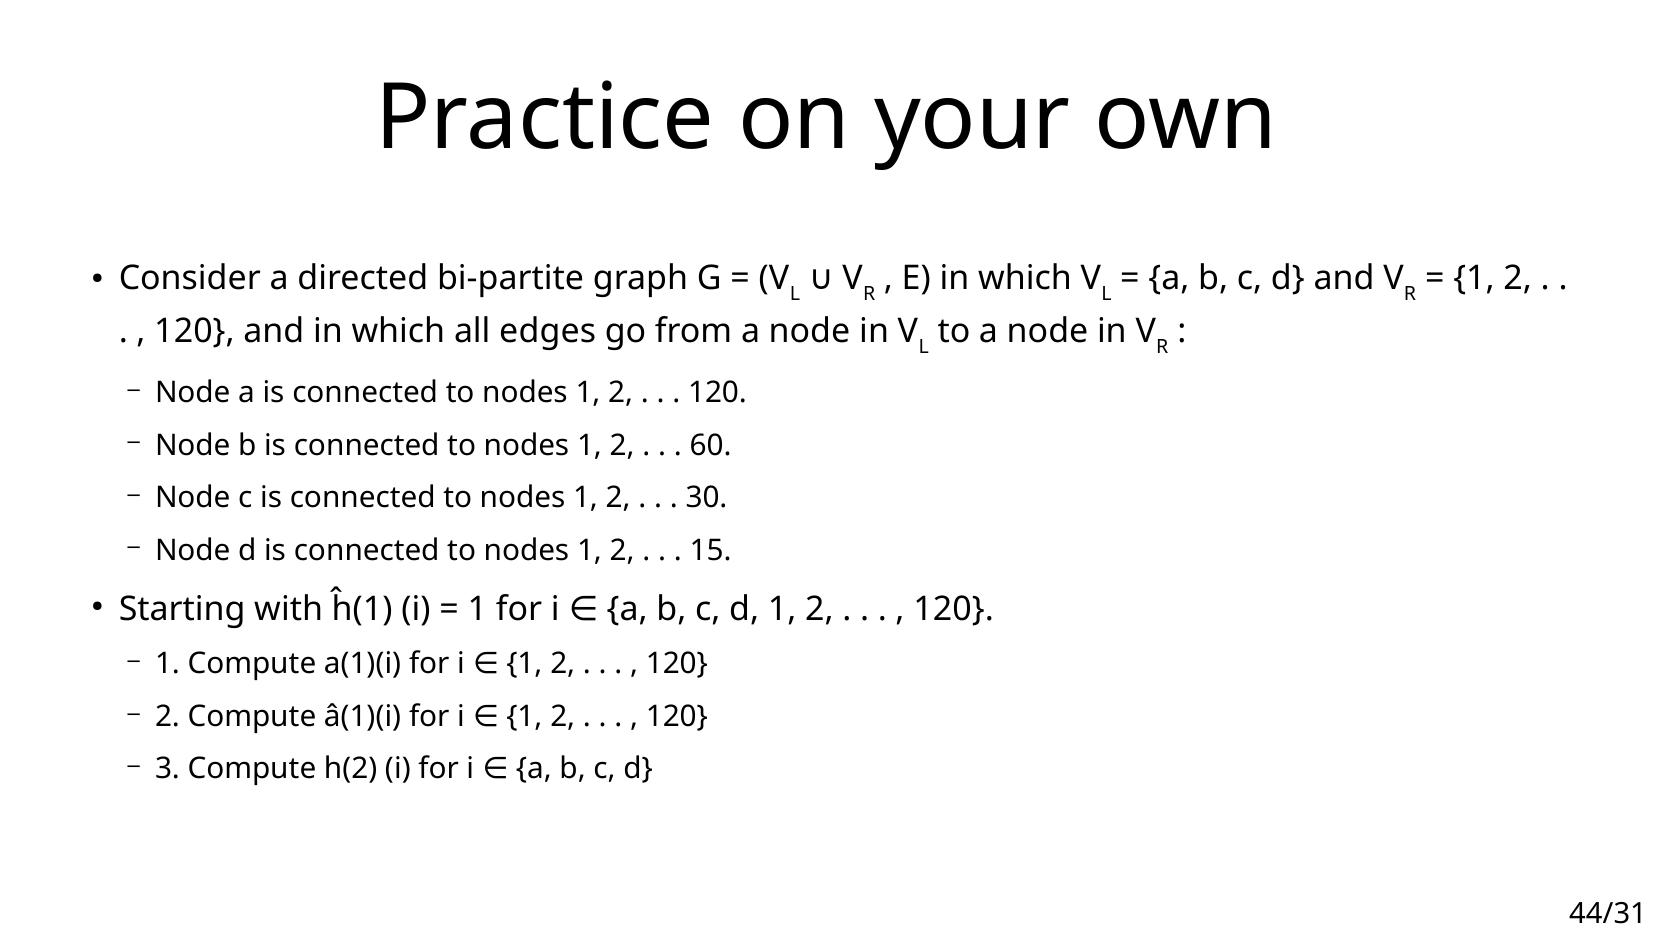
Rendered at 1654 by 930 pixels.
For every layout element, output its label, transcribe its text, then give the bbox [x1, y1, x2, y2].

list Consider a directed bi-partite graph G = (VL ∪ VR , E) in which VL = {a, b, c, d} and VR = {1, 2, . . . , 120}, and in which all edges go from a node in VL to a node in VR : Node a is connected to nodes 1, 2, . . . 120. Node b is connected to nodes 1, 2, . . . 60. Node c is connected to nodes 1, 2, . . . 30. Node d is connected to nodes 1, 2, . . . 15. Starting with ĥ(1) (i) = 1 for i ∈ {a, b, c, d, 1, 2, . . . , 120}. 1. Compute a(1)(i) for i ∈ {1, 2, . . . , 120} 2. Compute â(1)(i) for i ∈ {1, 2, . . . , 120} 3. Compute h(2) (i) for i ∈ {a, b, c, d} [82, 252, 1571, 793]
title Practice on your own [82, 1, 1571, 225]
